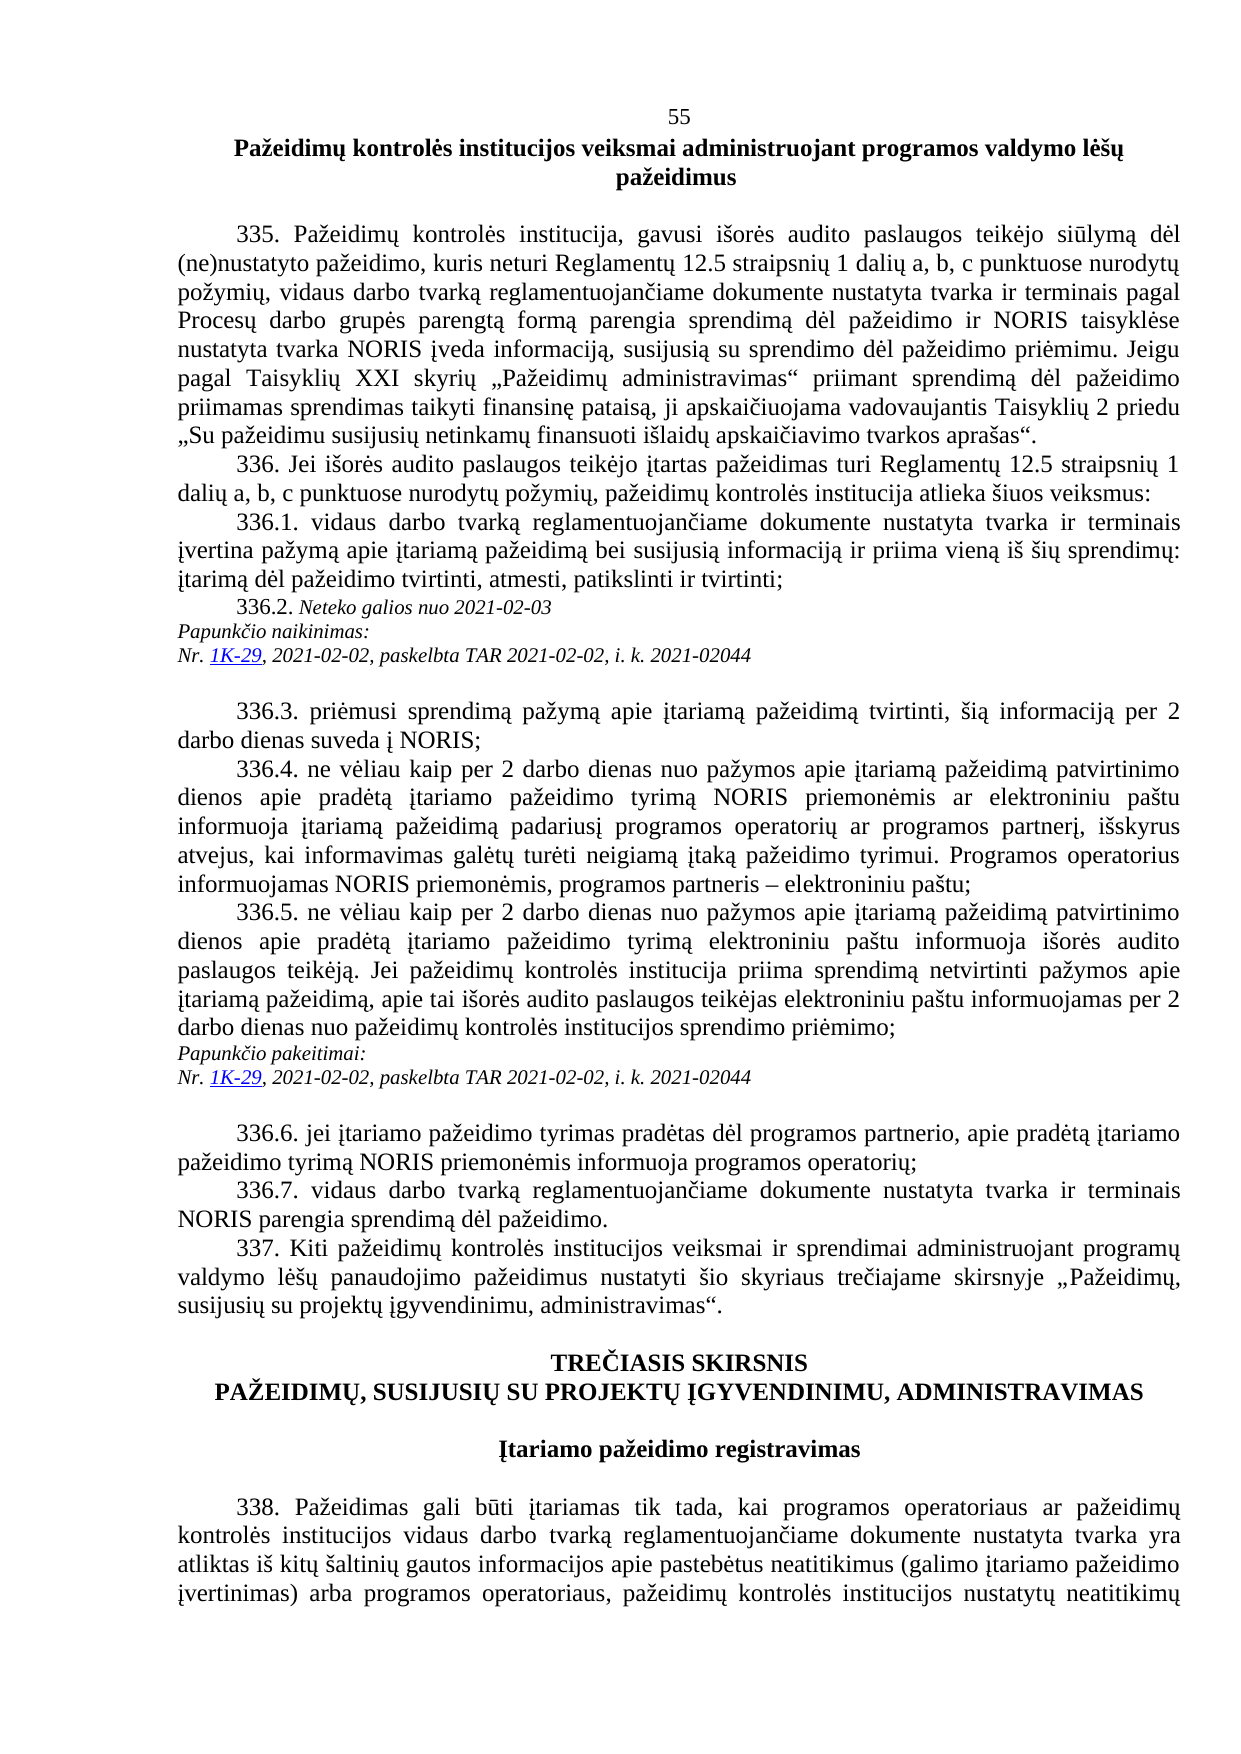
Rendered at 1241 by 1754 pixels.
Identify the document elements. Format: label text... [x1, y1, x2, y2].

text 336.2. Neteko galios nuo 2021-02-03 [177, 593, 1181, 619]
text 338. Pažeidimas gali būti įtariamas tik tada, kai programos operatoriaus ar pažeidimų kontrolės institucijos vidaus darbo tvarką reglamentuojančiame dokumente nustatyta tvarka yra atliktas iš kitų šaltinių gautos informacijos apie pastebėtus neatitikimus (galimo įtariamo pažeidimo įvertinimas) arba programos operatoriaus, pažeidimų kontrolės institucijos nustatytų neatitikimų [177, 1492, 1181, 1607]
text TREČIASIS SKIRSNIS [177, 1348, 1181, 1377]
text Pažeidimų kontrolės institucijos veiksmai administruojant programos valdymo lėšų pažeidimus [177, 133, 1181, 190]
text 336. Jei išorės audito paslaugos teikėjo įtartas pažeidimas turi Reglamentų 12.5 straipsnių 1 dalių a, b, c punktuose nurodytų požymių, pažeidimų kontrolės institucija atlieka šiuos veiksmus: [177, 449, 1181, 507]
text 336.3. priėmusi sprendimą pažymą apie įtariamą pažeidimą tvirtinti, šią informaciją per 2 darbo dienas suveda į NORIS; [177, 696, 1181, 754]
text 336.7. vidaus darbo tvarką reglamentuojančiame dokumente nustatyta tvarka ir terminais NORIS parengia sprendimą dėl pažeidimo. [177, 1176, 1181, 1233]
text 336.6. jei įtariamo pažeidimo tyrimas pradėtas dėl programos partnerio, apie pradėtą įtariamo pažeidimo tyrimą NORIS priemonėmis informuoja programos operatorių; [177, 1118, 1181, 1176]
text Nr. 1K-29, 2021-02-02, paskelbta TAR 2021-02-02, i. k. 2021-02044 [177, 1065, 1181, 1089]
text 337. Kiti pažeidimų kontrolės institucijos veiksmai ir sprendimai administruojant programų valdymo lėšų panaudojimo pažeidimus nustatyti šio skyriaus trečiajame skirsnyje „Pažeidimų, susijusių su projektų įgyvendinimu, administravimas“. [177, 1233, 1181, 1319]
text 335. Pažeidimų kontrolės institucija, gavusi išorės audito paslaugos teikėjo siūlymą dėl (ne)nustatyto pažeidimo, kuris neturi Reglamentų 12.5 straipsnių 1 dalių a, b, c punktuose nurodytų požymių, vidaus darbo tvarką reglamentuojančiame dokumente nustatyta tvarka ir terminais pagal Procesų darbo grupės parengtą formą parengia sprendimą dėl pažeidimo ir NORIS taisyklėse nustatyta tvarka NORIS įveda informaciją, susijusią su sprendimo dėl pažeidimo priėmimu. Jeigu pagal Taisyklių XXI skyrių „Pažeidimų administravimas“ priimant sprendimą dėl pažeidimo priimamas sprendimas taikyti finansinę pataisą, ji apskaičiuojama vadovaujantis Taisyklių 2 priedu „Su pažeidimu susijusių netinkamų finansuoti išlaidų apskaičiavimo tvarkos aprašas“. [177, 219, 1181, 449]
text 336.4. ne vėliau kaip per 2 darbo dienas nuo pažymos apie įtariamą pažeidimą patvirtinimo dienos apie pradėtą įtariamo pažeidimo tyrimą NORIS priemonėmis ar elektroniniu paštu informuoja įtariamą pažeidimą padariusį programos operatorių ar programos partnerį, išskyrus atvejus, kai informavimas galėtų turėti neigiamą įtaką pažeidimo tyrimui. Programos operatorius informuojamas NORIS priemonėmis, programos partneris – elektroniniu paštu; [177, 754, 1181, 897]
text PAŽEIDIMŲ, SUSIJUSIŲ SU PROJEKTŲ ĮGYVENDINIMU, ADMINISTRAVIMAS [177, 1377, 1181, 1406]
text 336.1. vidaus darbo tvarką reglamentuojančiame dokumente nustatyta tvarka ir terminais įvertina pažymą apie įtariamą pažeidimą bei susijusią informaciją ir priima vieną iš šių sprendimų: įtarimą dėl pažeidimo tvirtinti, atmesti, patikslinti ir tvirtinti; [177, 507, 1181, 593]
text Įtariamo pažeidimo registravimas [177, 1434, 1181, 1463]
text Papunkčio naikinimas: [177, 619, 1181, 643]
text Papunkčio pakeitimai: [177, 1041, 1181, 1065]
text Nr. 1K-29, 2021-02-02, paskelbta TAR 2021-02-02, i. k. 2021-02044 [177, 643, 1181, 667]
text 336.5. ne vėliau kaip per 2 darbo dienas nuo pažymos apie įtariamą pažeidimą patvirtinimo dienos apie pradėtą įtariamo pažeidimo tyrimą elektroniniu paštu informuoja išorės audito paslaugos teikėją. Jei pažeidimų kontrolės institucija priima sprendimą netvirtinti pažymos apie įtariamą pažeidimą, apie tai išorės audito paslaugos teikėjas elektroniniu paštu informuojamas per 2 darbo dienas nuo pažeidimų kontrolės institucijos sprendimo priėmimo; [177, 897, 1181, 1041]
